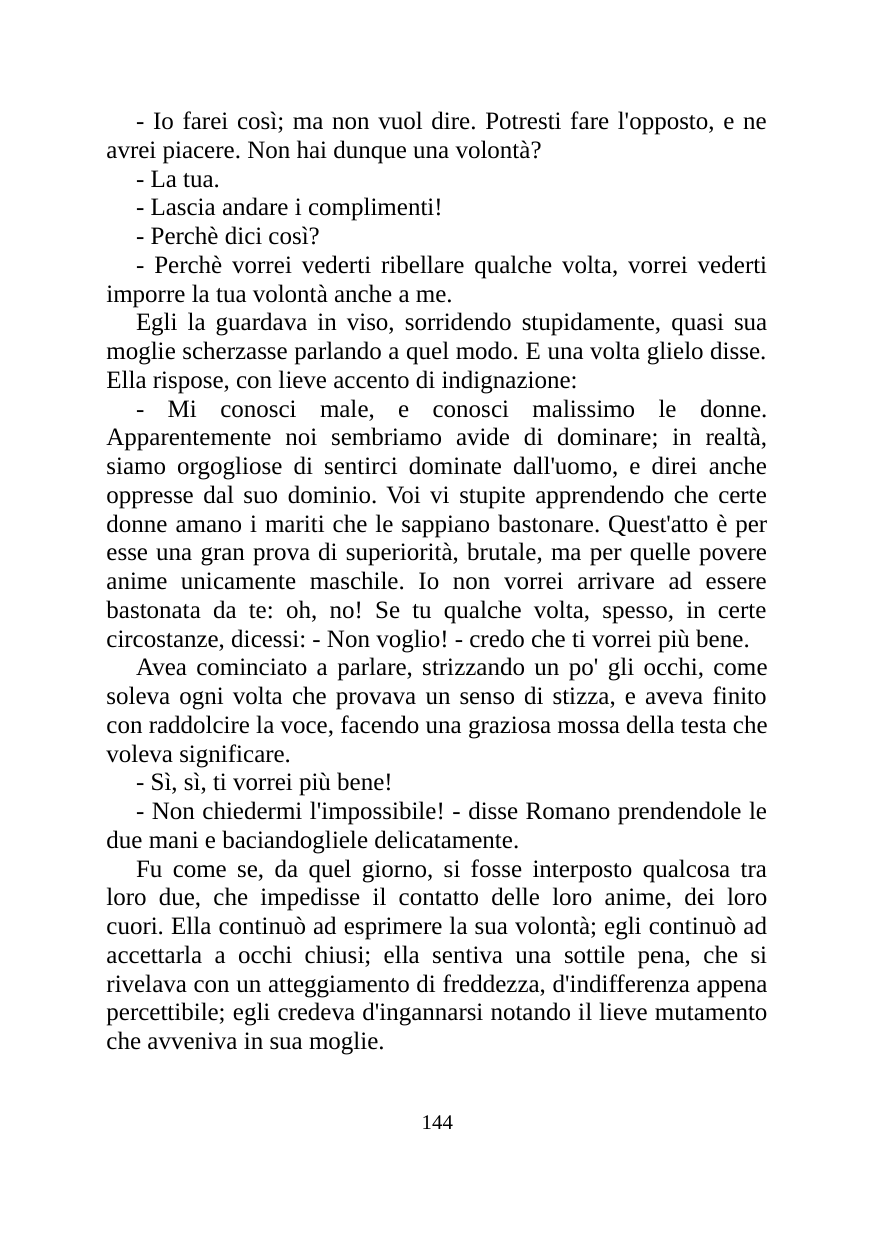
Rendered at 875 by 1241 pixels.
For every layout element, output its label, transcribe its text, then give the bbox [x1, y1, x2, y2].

text - Sì, sì, ti vorrei più bene! [106, 767, 768, 796]
text - La tua. [106, 164, 768, 192]
text - Perchè vorrei vederti ribellare qualche volta, vorrei vederti imporre la tua volontà anche a me. [106, 250, 768, 307]
text Egli la guardava in viso, sorridendo stupidamente, quasi sua moglie scherzasse parlando a quel modo. E una volta glielo disse. Ella rispose, con lieve accento di indignazione: [106, 307, 768, 394]
text - Non chiedermi l'impossibile! - disse Romano prendendole le due mani e baciandogliele delicatamente. [106, 796, 768, 854]
text - Lascia andare i complimenti! [106, 192, 768, 221]
text Fu come se, da quel giorno, si fosse interposto qualcosa tra loro due, che impedisse il contatto delle loro anime, dei loro cuori. Ella continuò ad esprimere la sua volontà; egli continuò ad accettarla a occhi chiusi; ella sentiva una sottile pena, che si rivelava con un atteggiamento di freddezza, d'indifferenza appena percettibile; egli credeva d'ingannarsi notando il lieve mutamento che avveniva in sua moglie. [106, 854, 768, 1055]
text - Mi conosci male, e conosci malissimo le donne. Apparentemente noi sembriamo avide di dominare; in realtà, siamo orgogliose di sentirci dominate dall'uomo, e direi anche oppresse dal suo dominio. Voi vi stupite apprendendo che certe donne amano i mariti che le sappiano bastonare. Quest'atto è per esse una gran prova di superiorità, brutale, ma per quelle povere anime unicamente maschile. Io non vorrei arrivare ad essere bastonata da te: oh, no! Se tu qualche volta, spesso, in certe circostanze, dicessi: - Non voglio! - credo che ti vorrei più bene. [106, 394, 768, 652]
text Avea cominciato a parlare, strizzando un po' gli occhi, come soleva ogni volta che provava un senso di stizza, e aveva finito con raddolcire la voce, facendo una graziosa mossa della testa che voleva significare. [106, 652, 768, 767]
text - Io farei così; ma non vuol dire. Potresti fare l'opposto, e ne avrei piacere. Non hai dunque una volontà? [106, 106, 768, 164]
text - Perchè dici così? [106, 221, 768, 250]
